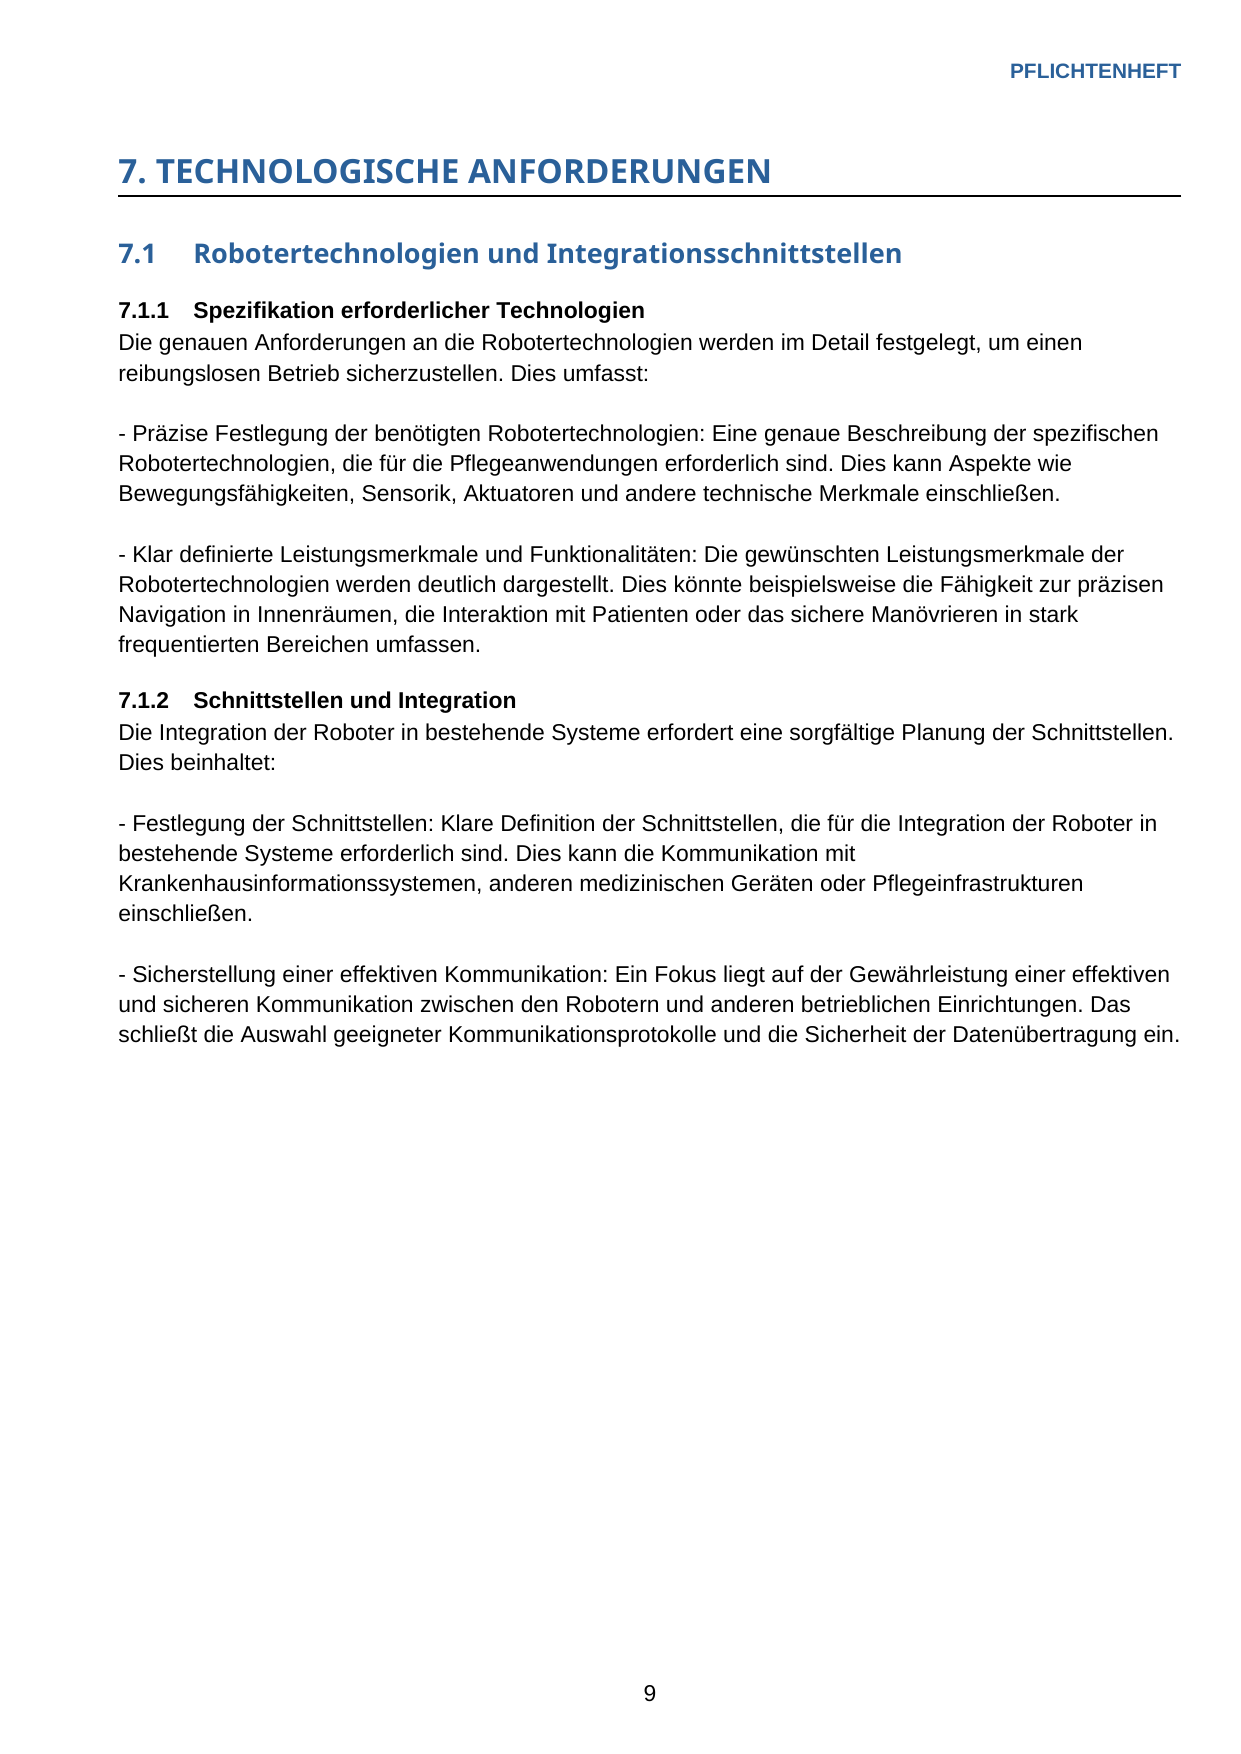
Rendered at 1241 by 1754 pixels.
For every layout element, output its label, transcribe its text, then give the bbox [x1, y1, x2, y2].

text - Sicherstellung einer effektiven Kommunikation: Ein Fokus liegt auf der Gewährleistung einer effektiven und sicheren Kommunikation zwischen den Robotern und anderen betrieblichen Einrichtungen. Das schließt die Auswahl geeigneter Kommunikationsprotokolle und die Sicherheit der Datenübertragung ein. [118, 961, 1181, 1048]
text - Präzise Festlegung der benötigten Robotertechnologien: Eine genaue Beschreibung der spezifischen Robotertechnologien, die für die Pflegeanwendungen erforderlich sind. Dies kann Aspekte wie Bewegungsfähigkeiten, Sensorik, Aktuatoren und andere technische Merkmale einschließen. [118, 420, 1181, 507]
subtitle Schnittstellen und Integration [118, 687, 1181, 713]
subtitle Technologische Anforderungen [118, 148, 1181, 195]
subtitle Robotertechnologien und Integrationsschnittstellen [118, 235, 1181, 272]
text - Klar definierte Leistungsmerkmale und Funktionalitäten: Die gewünschten Leistungsmerkmale der Robotertechnologien werden deutlich dargestellt. Dies könnte beispielsweise die Fähigkeit zur präzisen Navigation in Innenräumen, die Interaktion mit Patienten oder das sichere Manövrieren in stark frequentierten Bereichen umfassen. [118, 541, 1181, 658]
text Die Integration der Roboter in bestehende Systeme erfordert eine sorgfältige Planung der Schnittstellen. Dies beinhaltet: [118, 719, 1181, 776]
text Die genauen Anforderungen an die Robotertechnologien werden im Detail festgelegt, um einen reibungslosen Betrieb sicherzustellen. Dies umfasst: [118, 329, 1181, 386]
text - Festlegung der Schnittstellen: Klare Definition der Schnittstellen, die für die Integration der Roboter in bestehende Systeme erforderlich sind. Dies kann die Kommunikation mit Krankenhausinformationssystemen, anderen medizinischen Geräten oder Pflegeinfrastrukturen einschließen. [118, 810, 1181, 927]
subtitle Spezifikation erforderlicher Technologien [118, 297, 1181, 323]
